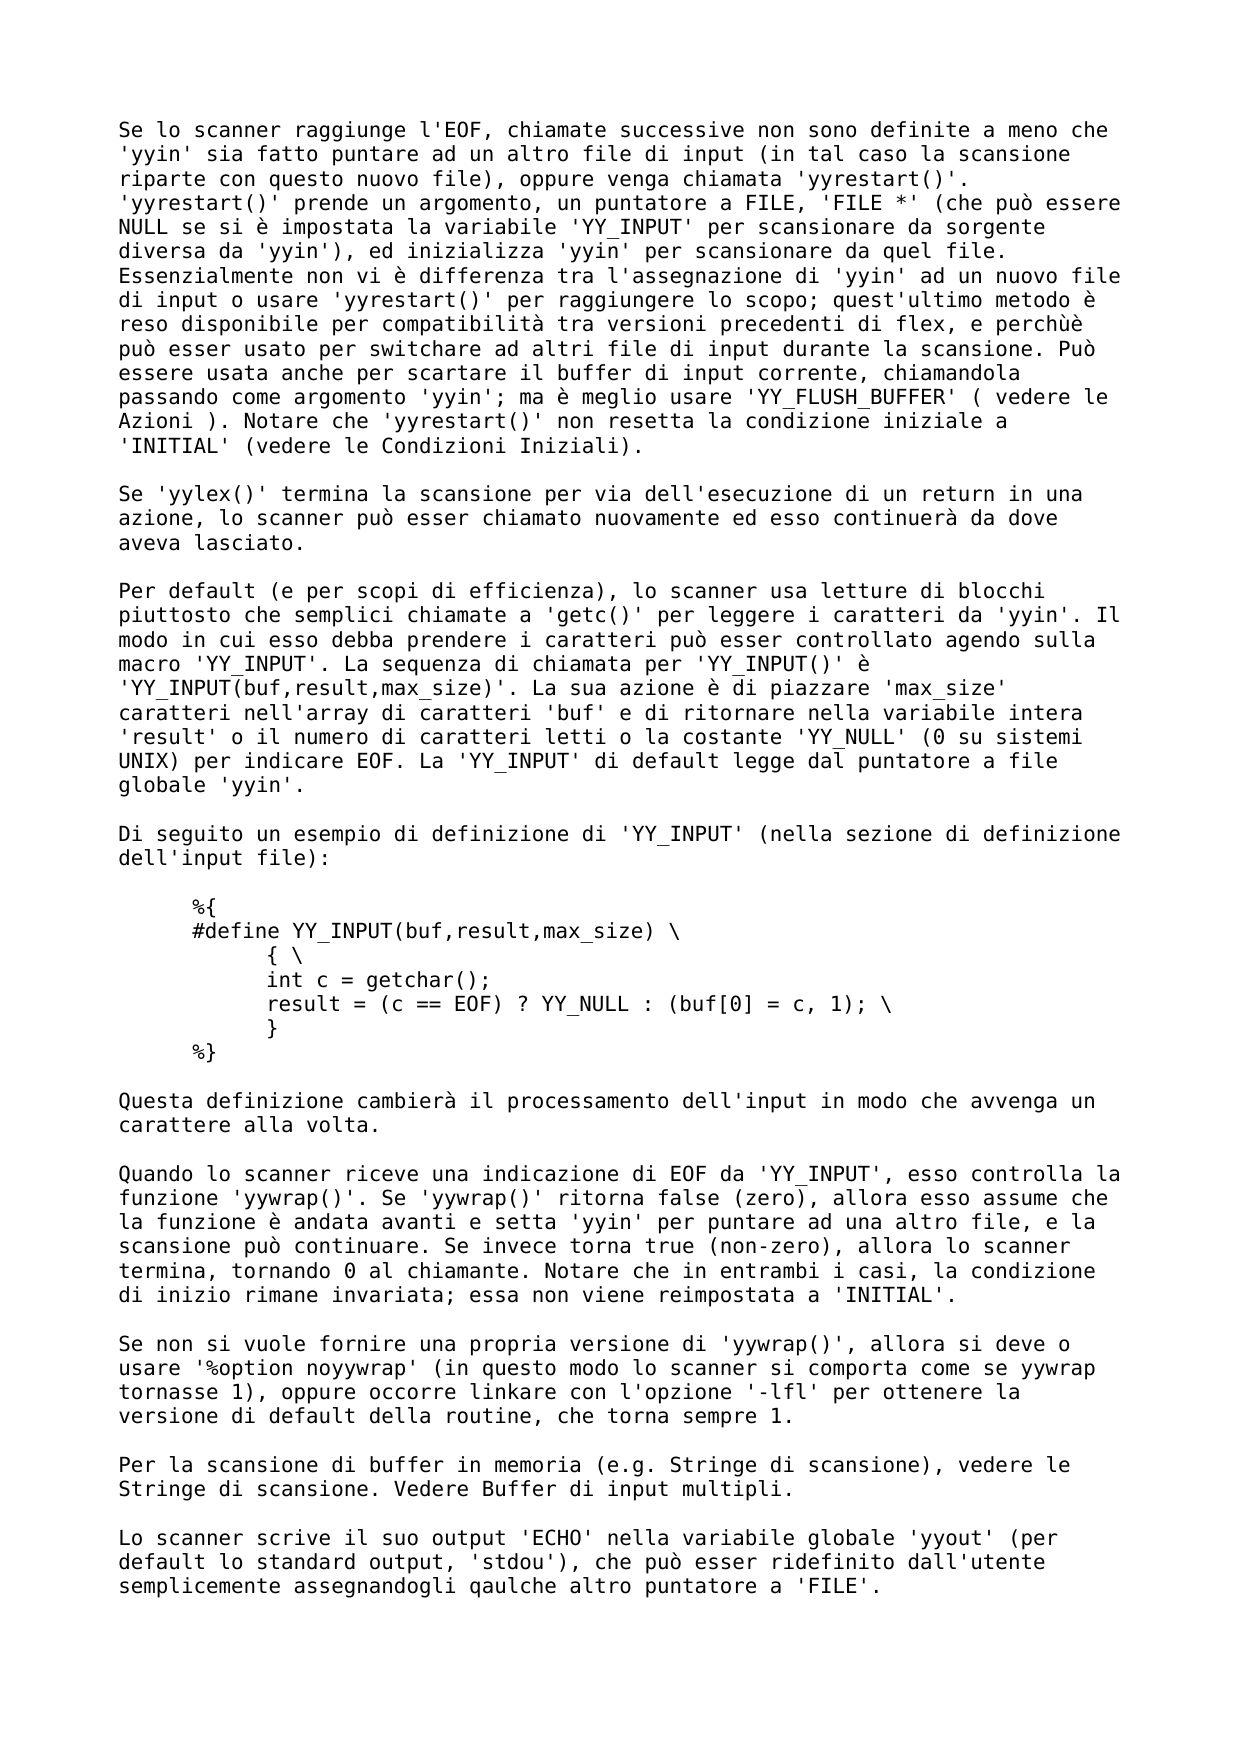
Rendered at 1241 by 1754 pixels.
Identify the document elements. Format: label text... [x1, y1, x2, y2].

text Di seguito un esempio di definizione di 'YY_INPUT' (nella sezione di definizione dell'input file): [118, 822, 1122, 871]
text %{ [192, 895, 1122, 919]
text result = (c == EOF) ? YY_NULL : (buf[0] = c, 1); \ [192, 992, 1122, 1016]
text Questa definizione cambierà il processamento dell'input in modo che avvenga un carattere alla volta. [118, 1089, 1122, 1137]
text Lo scanner scrive il suo output 'ECHO' nella variabile globale 'yyout' (per default lo standard output, 'stdou'), che può esser ridefinito dall'utente semplicemente assegnandogli qaulche altro puntatore a 'FILE'. [118, 1526, 1122, 1599]
text Per default (e per scopi di efficienza), lo scanner usa letture di blocchi piuttosto che semplici chiamate a 'getc()' per leggere i caratteri da 'yyin'. Il modo in cui esso debba prendere i caratteri può esser controllato agendo sulla macro 'YY_INPUT'. La sequenza di chiamata per 'YY_INPUT()' è 'YY_INPUT(buf,result,max_size)'. La sua azione è di piazzare 'max_size' caratteri nell'array di caratteri 'buf' e di ritornare nella variabile intera 'result' o il numero di caratteri letti o la costante 'YY_NULL' (0 su sistemi UNIX) per indicare EOF. La 'YY_INPUT' di default legge dal puntatore a file globale 'yyin'. [118, 579, 1122, 798]
text Se non si vuole fornire una propria versione di 'yywrap()', allora si deve o usare '%option noyywrap' (in questo modo lo scanner si comporta come se yywrap tornasse 1), oppure occorre linkare con l'opzione '-lfl' per ottenere la versione di default della routine, che torna sempre 1. [118, 1332, 1122, 1429]
text #define YY_INPUT(buf,result,max_size) \ [192, 919, 1122, 943]
text } [192, 1016, 1122, 1040]
text 'yyrestart()' prende un argomento, un puntatore a FILE, 'FILE *' (che può essere NULL se si è impostata la variabile 'YY_INPUT' per scansionare da sorgente diversa da 'yyin'), ed inizializza 'yyin' per scansionare da quel file. [118, 191, 1122, 264]
text Quando lo scanner riceve una indicazione di EOF da 'YY_INPUT', esso controlla la funzione 'yywrap()'. Se 'yywrap()' ritorna false (zero), allora esso assume che la funzione è andata avanti e setta 'yyin' per puntare ad una altro file, e la scansione può continuare. Se invece torna true (non-zero), allora lo scanner termina, tornando 0 al chiamante. Notare che in entrambi i casi, la condizione di inizio rimane invariata; essa non viene reimpostata a 'INITIAL'. [118, 1162, 1122, 1307]
text Essenzialmente non vi è differenza tra l'assegnazione di 'yyin' ad un nuovo file di input o usare 'yyrestart()' per raggiungere lo scopo; quest'ultimo metodo è reso disponibile per compatibilità tra versioni precedenti di flex, e perchùè può esser usato per switchare ad altri file di input durante la scansione. Può essere usata anche per scartare il buffer di input corrente, chiamandola passando come argomento 'yyin'; ma è meglio usare 'YY_FLUSH_BUFFER' ( vedere le Azioni ). Notare che 'yyrestart()' non resetta la condizione iniziale a 'INITIAL' (vedere le Condizioni Iniziali). [118, 264, 1122, 458]
text %} [192, 1040, 1122, 1065]
text Per la scansione di buffer in memoria (e.g. Stringe di scansione), vedere le Stringe di scansione. Vedere Buffer di input multipli. [118, 1453, 1122, 1502]
text int c = getchar(); [192, 968, 1122, 992]
text Se lo scanner raggiunge l'EOF, chiamate successive non sono definite a meno che 'yyin' sia fatto puntare ad un altro file di input (in tal caso la scansione riparte con questo nuovo file), oppure venga chiamata 'yyrestart()'. [118, 118, 1122, 191]
text Se 'yylex()' termina la scansione per via dell'esecuzione di un return in una azione, lo scanner può esser chiamato nuovamente ed esso continuerà da dove aveva lasciato. [118, 482, 1122, 555]
text { \ [192, 943, 1122, 968]
